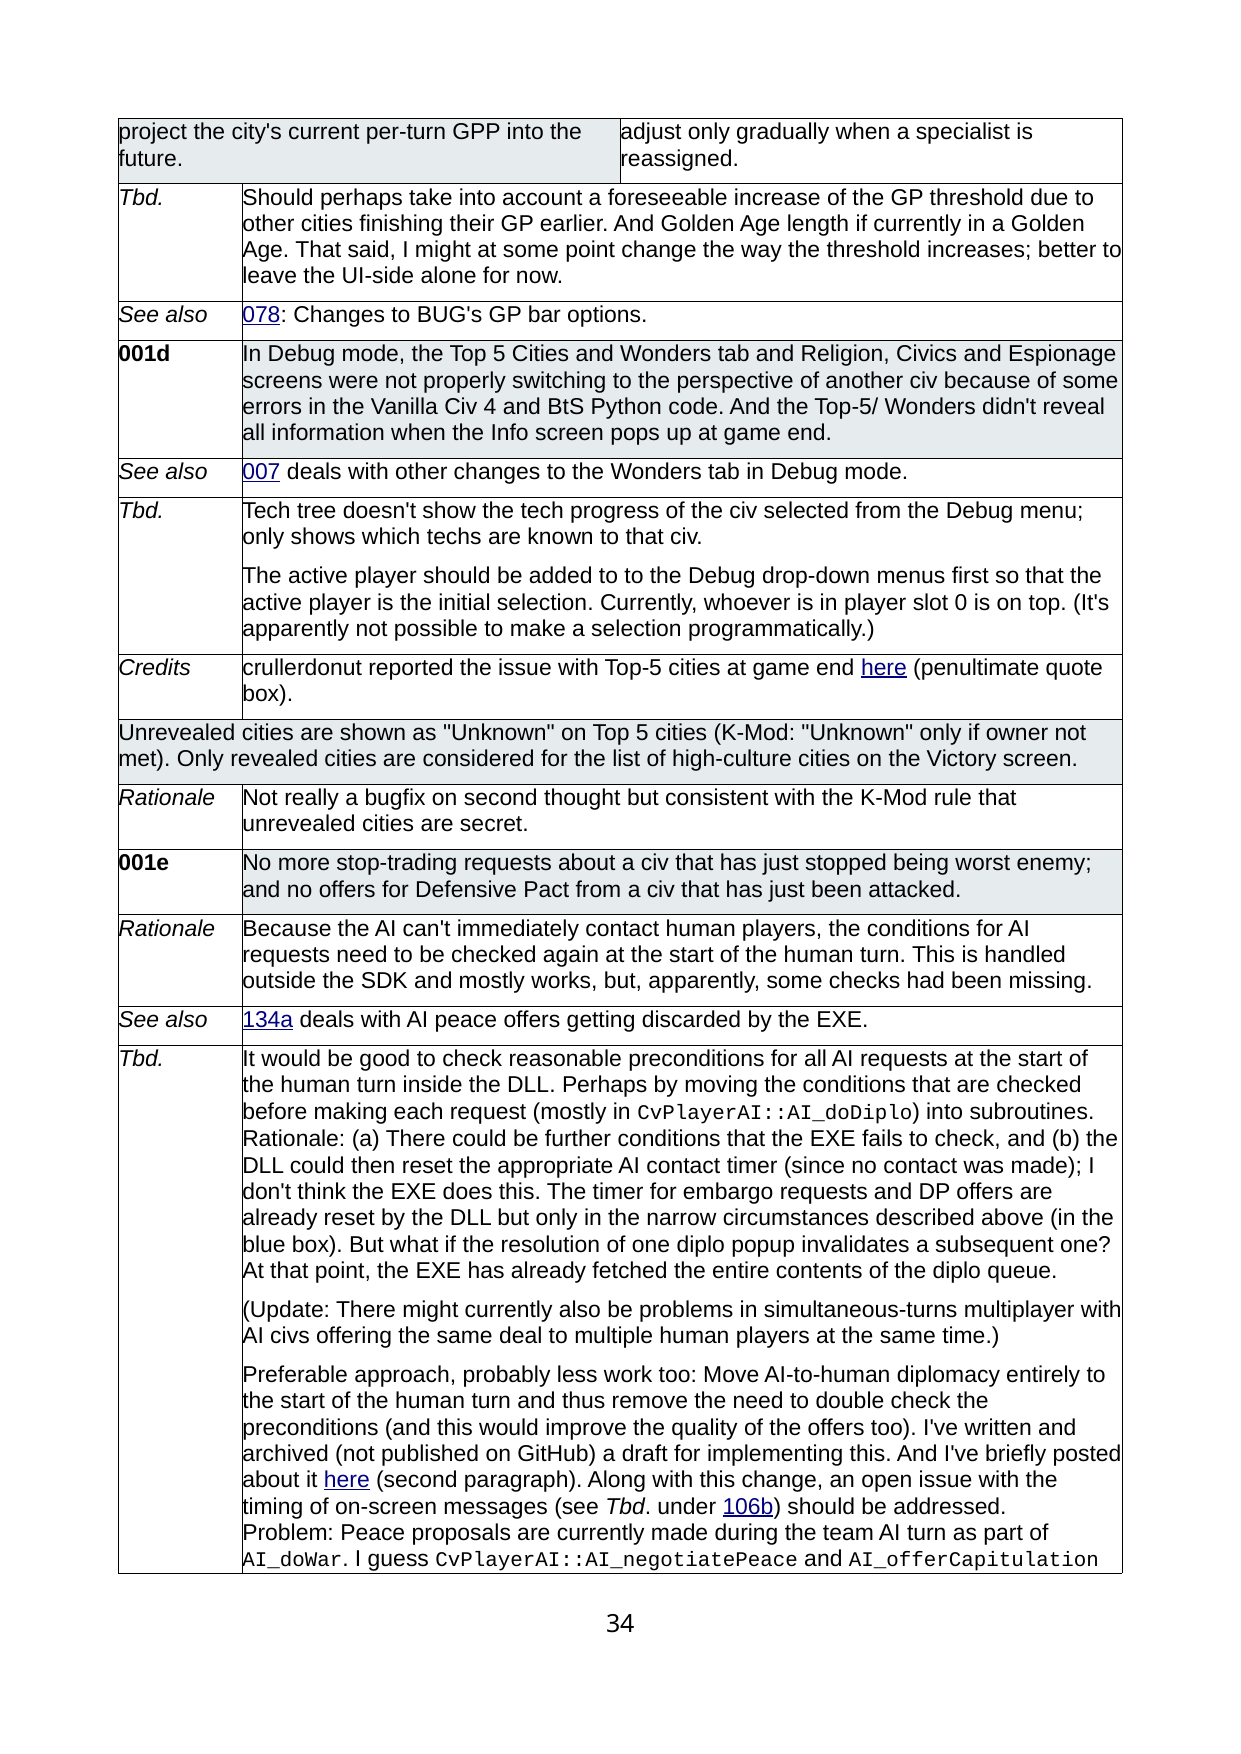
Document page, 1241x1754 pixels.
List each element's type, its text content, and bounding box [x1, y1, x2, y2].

table_cell No more stop-trading requests about a civ that has just stopped being worst enemy; and no offers for Defensive Pact from a civ that has just been attacked. [243, 850, 1122, 914]
table_cell 134a deals with AI peace offers getting discarded by the EXE. [243, 1007, 1122, 1045]
table_cell 001d [119, 341, 242, 458]
table_cell See also [119, 459, 242, 497]
table_cell Not really a bugfix on second thought but consistent with the K-Mod rule that unrevealed cities are secret. [243, 785, 1122, 849]
table_cell Should perhaps take into account a foreseeable increase of the GP threshold due to other cities finishing their GP earlier. And Golden Age length if currently in a Golden Age. That said, I might at some point change the way the threshold increases; better to leave the UI-side alone for now. [243, 184, 1122, 301]
table_cell Unrevealed cities are shown as "Unknown" on Top 5 cities (K-Mod: "Unknown" only if owner not met). Only revealed cities are considered for the list of high-culture cities on the Victory screen. [119, 720, 1122, 784]
table_cell Rationale [119, 915, 242, 1006]
table_cell Credits [119, 655, 242, 719]
table_cell See also [119, 302, 242, 340]
table_cell project the city's current per-turn GPP into the future. [119, 119, 620, 183]
table_cell adjust only gradually when a specialist is reassigned. [621, 119, 1122, 183]
table_cell Tbd. [119, 498, 242, 653]
table_cell 078: Changes to BUG's GP bar options. [243, 302, 1122, 340]
table_cell Tbd. [119, 184, 242, 301]
table_cell Tbd. [119, 1046, 242, 1573]
table_cell 001e [119, 850, 242, 914]
table_cell It would be good to check reasonable preconditions for all AI requests at the start of the human turn inside the DLL. Perhaps by moving the conditions that are checked before making each request (mostly in CvPlayerAI::AI_doDiplo) into subroutines. Rationale: (a) There could be further conditions that the EXE fails to check, and (b) the DLL could then reset the appropriate AI contact timer (since no contact was made); I don't think the EXE does this. The timer for embargo requests and DP offers are already reset by the DLL but only in the narrow circumstances described above (in the blue box). But what if the resolution of one diplo popup invalidates a subsequent one? At that point, the EXE has already fetched the entire contents of the diplo queue. (Update: There might currently also be problems in simultaneous-turns multiplayer with AI civs offering the same deal to multiple human players at the same time.) Preferable approach, probably less work too: Move AI-to-human diplomacy entirely to the start of the human turn and thus remove the need to double check the preconditions (and this would improve the quality of the offers too). I've written and archived (not published on GitHub) a draft for implementing this. And I've briefly posted about it here (second paragraph). Along with this change, an open issue with the timing of on-screen messages (see Tbd. under 106b) should be addressed. Problem: Peace proposals are currently made during the team AI turn as part of AI_doWar. I guess CvPlayerAI::AI_negotiatePeace and AI_offerCapitulation [243, 1046, 1122, 1573]
table_cell crullerdonut reported the issue with Top-5 cities at game end here (penultimate quote box). [243, 655, 1122, 719]
table_cell Tech tree doesn't show the tech progress of the civ selected from the Debug menu; only shows which techs are known to that civ. The active player should be added to to the Debug drop-down menus first so that the active player is the initial selection. Currently, whoever is in player slot 0 is on top. (It's apparently not possible to make a selection programmatically.) [243, 498, 1122, 653]
table_cell In Debug mode, the Top 5 Cities and Wonders tab and Religion, Civics and Espionage screens were not properly switching to the perspective of another civ because of some errors in the Vanilla Civ 4 and BtS Python code. And the Top-5/ Wonders didn't reveal all information when the Info screen pops up at game end. [243, 341, 1122, 458]
table_cell See also [119, 1007, 242, 1045]
table_cell Because the AI can't immediately contact human players, the conditions for AI requests need to be checked again at the start of the human turn. This is handled outside the SDK and mostly works, but, apparently, some checks had been missing. [243, 915, 1122, 1006]
table_cell Rationale [119, 785, 242, 849]
table_cell 007 deals with other changes to the Wonders tab in Debug mode. [243, 459, 1122, 497]
